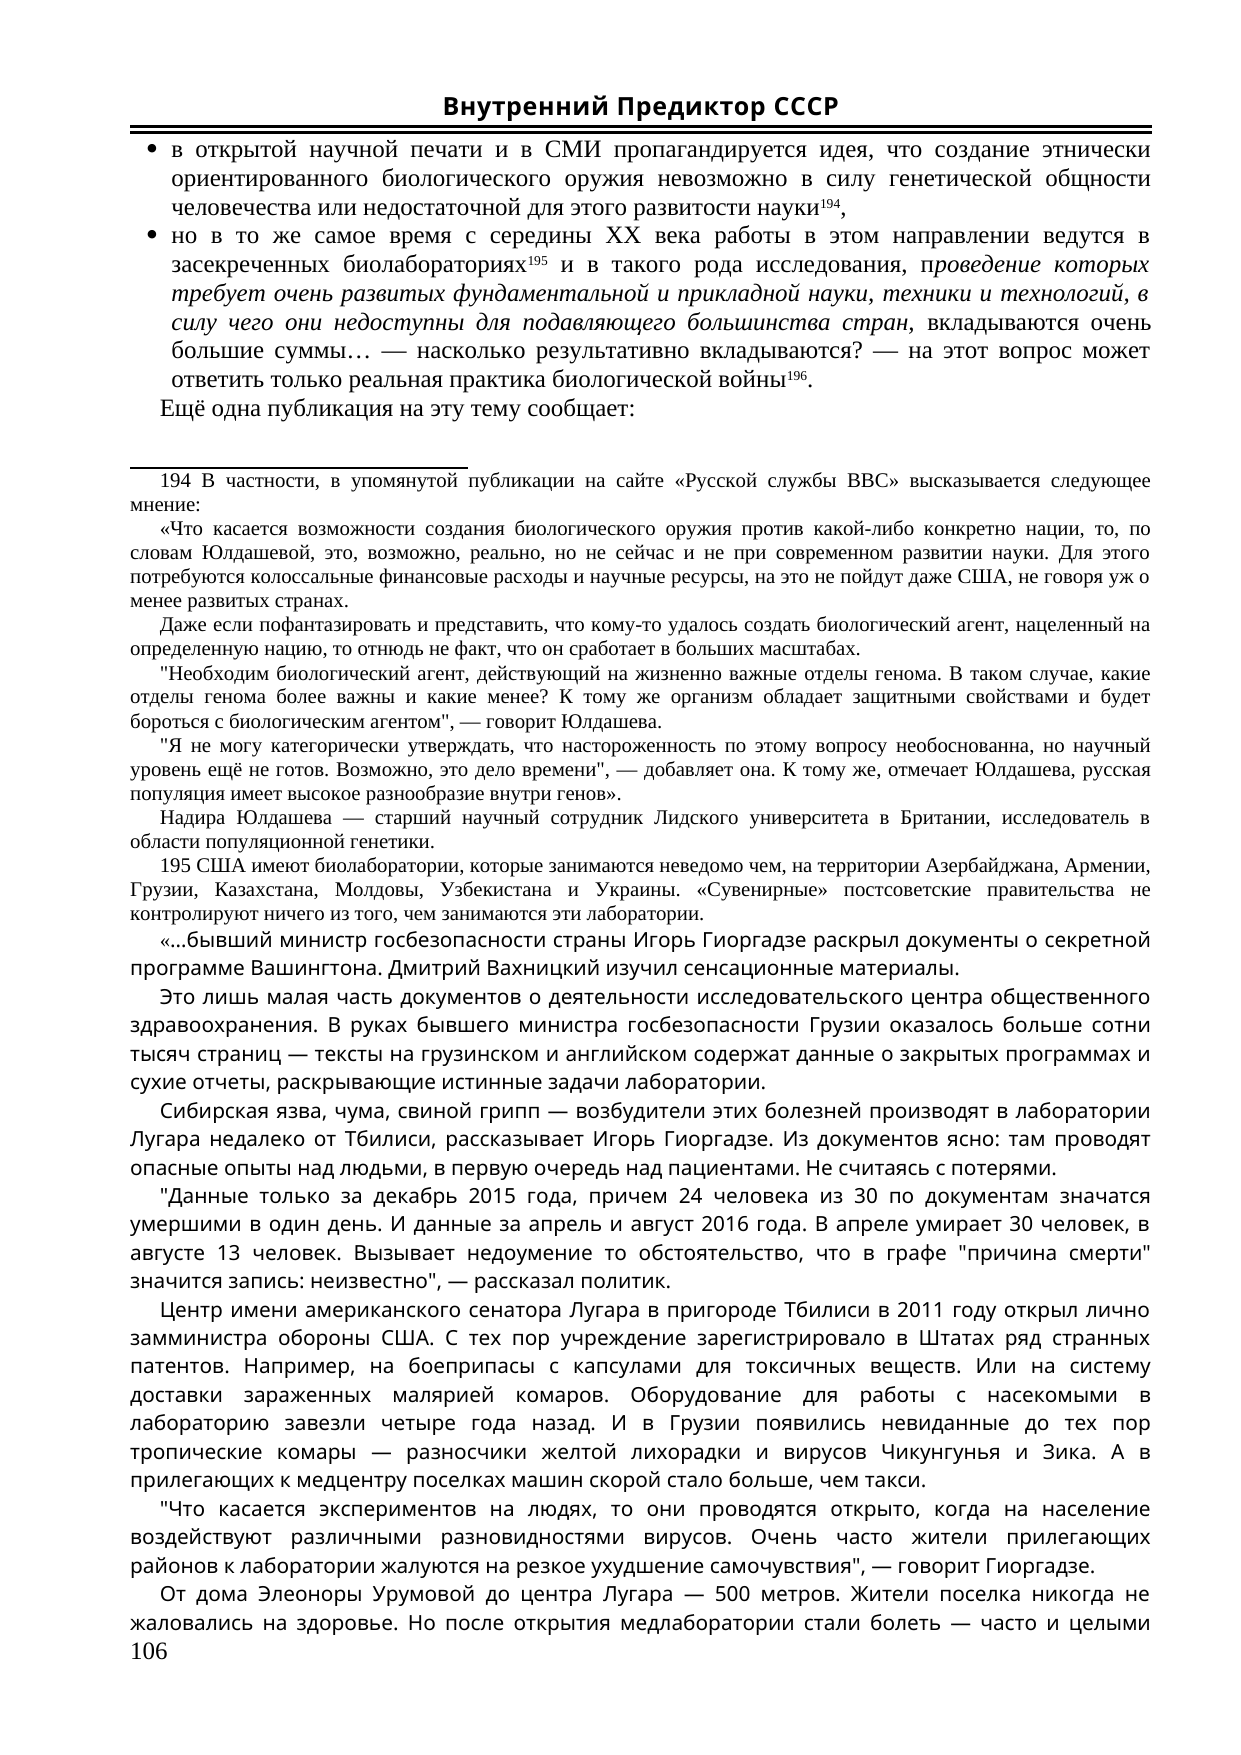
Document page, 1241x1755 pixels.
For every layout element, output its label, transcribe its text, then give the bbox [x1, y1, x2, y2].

list "Данные только за декабрь 2015 года, причем 24 человека из 30 по документам значатся умершими в один день. И данные за апрель и август 2016 года. В апреле умирает 30 человек, в августе 13 человек. Вызывает недоумение то обстоятельство, что в графе "причина смерти" значится запись: неизвестно", — рассказал политик. [130, 1181, 1152, 1295]
list "Я не могу категорически утверждать, что настороженность по этому вопросу необоснованна, но научный уровень ещё не готов. Возможно, это дело времени", — добавляет она. К тому же, отмечает Юлдашева, русская популяция имеет высокое разнообразие внутри генов». [130, 733, 1152, 805]
list Сибирская язва, чума, свиной грипп — возбудители этих болезней производят в лаборатории Лугара недалеко от Тбилиси, рассказывает Игорь Гиоргадзе. Из документов ясно: там проводят опасные опыты над людьми, в первую очередь над пациентами. Не считаясь с потерями. [130, 1096, 1152, 1181]
list «Что касается возможности создания биологического оружия против какой-либо конкретно нации, то, по словам Юлдашевой, это, возможно, реально, но не сейчас и не при современном развитии науки. Для этого потребуются колоссальные финансовые расходы и научные ресурсы, на это не пойдут даже США, не говоря уж о менее развитых странах. [130, 516, 1152, 612]
list "Что касается экспериментов на людях, то они проводятся открыто, когда на население воздействуют различными разновидностями вирусов. Очень часто жители прилегающих районов к лаборатории жалуются на резкое ухудшение самочувствия", — говорит Гиоргадзе. [130, 1494, 1152, 1579]
text Ещё одна публикация на эту тему сообщает: [130, 393, 1152, 422]
list но в то же самое время с середины ХХ века работы в этом направлении ведутся в засекреченных биолабораториях и в такого рода исследования, проведение которых требует очень развитых фундаментальной и прикладной науки, техники и технологий, в силу чего они недоступны для подавляющего большинства стран, вкладываются очень большие суммы… — насколько результативно вкладываются? — на этот вопрос может ответить только реальная практика биологической войны. [148, 220, 1152, 393]
list Центр имени американского сенатора Лугара в пригороде Тбилиси в 2011 году открыл лично замминистра обороны США. С тех пор учреждение зарегистрировало в Штатах ряд странных патентов. Например, на боеприпасы с капсулами для токсичных веществ. Или на систему доставки зараженных малярией комаров. Оборудование для работы с насекомыми в лабораторию завезли четыре года назад. И в Грузии появились невиданные до тех пор тропические комары — разносчики желтой лихорадки и вирусов Чикунгунья и Зика. А в прилегающих к медцентру поселках машин скорой стало больше, чем такси. [130, 1295, 1152, 1494]
list в открытой научной печати и в СМИ пропагандируется идея, что создание этнически ориентированного биологического оружия невозможно в силу генетической общности человечества или недостаточной для этого развитости науки, [148, 134, 1152, 220]
list В частности, в упомянутой публикации на сайте «Русской службы ВВС» высказывается следующее мнение: [130, 468, 1152, 516]
list США имеют биолаборатории, которые занимаются неведомо чем, на территории Азербайджана, Армении, Грузии, Казахстана, Молдовы, Узбекистана и Украины. «Сувенирные» постсоветские правительства не контролируют ничего из того, чем занимаются эти лаборатории. [130, 853, 1152, 925]
list Даже если пофантазировать и представить, что кому-то удалось создать биологический агент, нацеленный на определенную нацию, то отнюдь не факт, что он сработает в больших масштабах. [130, 612, 1152, 660]
list "Необходим биологический агент, действующий на жизненно важные отделы генома. В таком случае, какие отделы генома более важны и какие менее? К тому же организм обладает защитными свойствами и будет бороться с биологическим агентом", — говорит Юлдашева. [130, 660, 1152, 733]
list От дома Элеоноры Урумовой до центра Лугара — 500 метров. Жители поселка никогда не жаловались на здоровье. Но после открытия медлаборатории стали болеть — часто и целыми [130, 1579, 1152, 1636]
list Это лишь малая часть документов о деятельности исследовательского центра общественного здравоохранения. В руках бывшего министра госбезопасности Грузии оказалось больше сотни тысяч страниц — тексты на грузинском и английском содержат данные о закрытых программах и сухие отчеты, раскрывающие истинные задачи лаборатории. [130, 982, 1152, 1096]
list Надира Юлдашева — старший научный сотрудник Лидского университета в Британии, исследователь в области популяционной генетики. [130, 805, 1152, 853]
list «…бывший министр госбезопасности страны Игорь Гиоргадзе раскрыл документы о секретной программе Вашингтона. Дмитрий Вахницкий изучил сенсационные материалы. [130, 925, 1152, 982]
